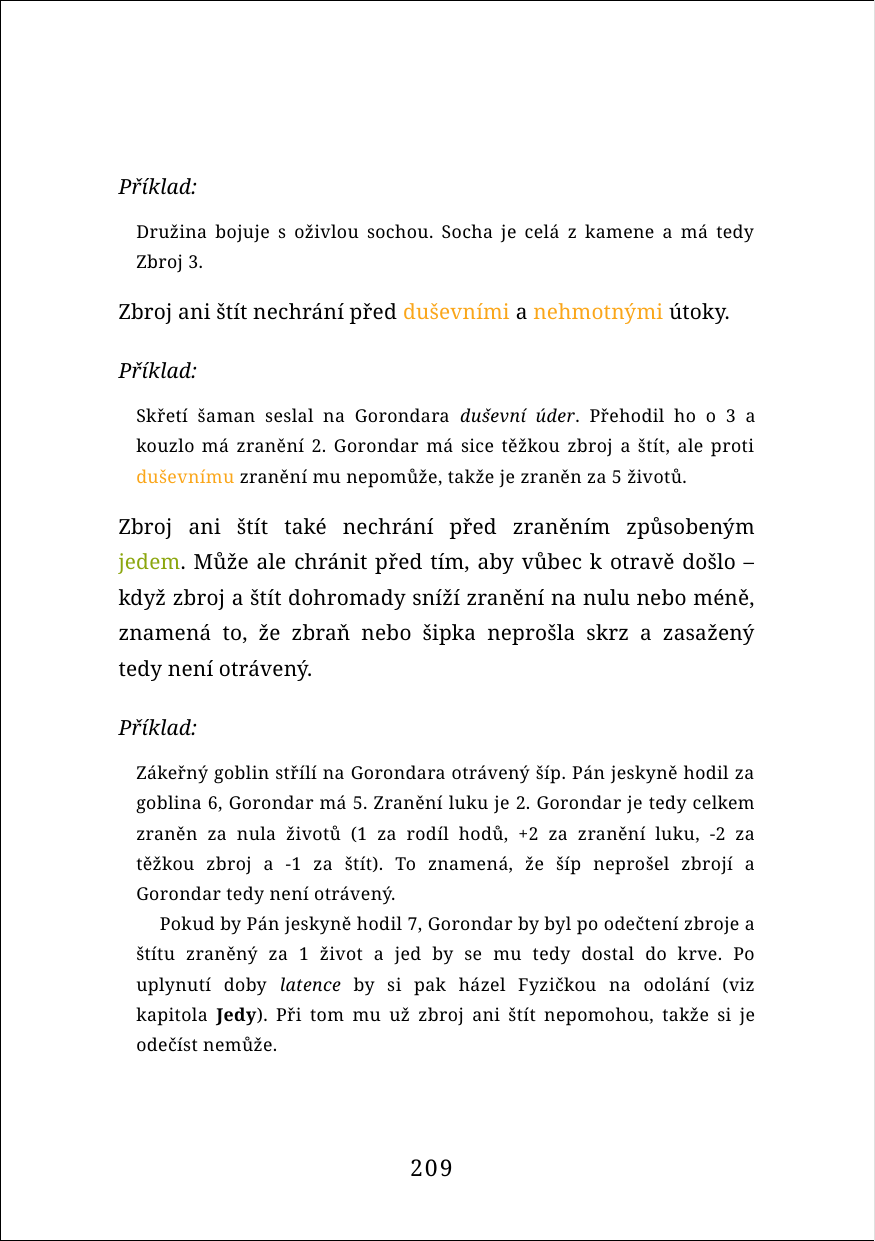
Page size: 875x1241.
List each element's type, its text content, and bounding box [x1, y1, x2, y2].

text Příklad: [118, 172, 756, 200]
text Příklad: [118, 713, 756, 742]
text Družina bojuje s oživlou sochou. Socha je celá z kamene a má tedy Zbroj 3. [136, 219, 756, 273]
text Zbroj ani štít nechrání před duševními a nehmotnými útoky. [118, 297, 756, 326]
text Příklad: [118, 356, 756, 385]
text Zákeřný goblin střílí na Gorondara otrávený šíp. Pán jeskyně hodil za goblina 6, Gorondar má 5. Zranění luku je 2. Gorondar je tedy celkem zraněn za nula životů (1 za rodíl hodů, +2 za zranění luku, -2 za těžkou zbroj a -1 za štít). To znamená, že šíp neprošel zbrojí a Gorondar tedy není otrávený. Pokud by Pán jeskyně hodil 7, Gorondar by byl po odečtení zbroje a štítu zraněný za 1 život a jed by se mu tedy dostal do krve. Po uplynutí doby latence by si pak házel Fyzičkou na odolání (viz kapitola Jedy). Při tom mu už zbroj ani štít nepomohou, takže si je odečíst nemůže. [136, 761, 756, 1057]
text Skřetí šaman seslal na Gorondara duševní úder. Přehodil ho o 3 a kouzlo má zranění 2. Gorondar má sice těžkou zbroj a štít, ale proti duševnímu zranění mu nepomůže, takže je zraněn za 5 životů. [136, 404, 756, 488]
text Zbroj ani štít také nechrání před zraněním způsobeným jedem. Může ale chránit před tím, aby vůbec k otravě došlo – když zbroj a štít dohromady sníží zranění na nulu nebo méně, znamená to, že zbraň nebo šipka neprošla skrz a zasažený tedy není otrávený. [118, 512, 756, 682]
